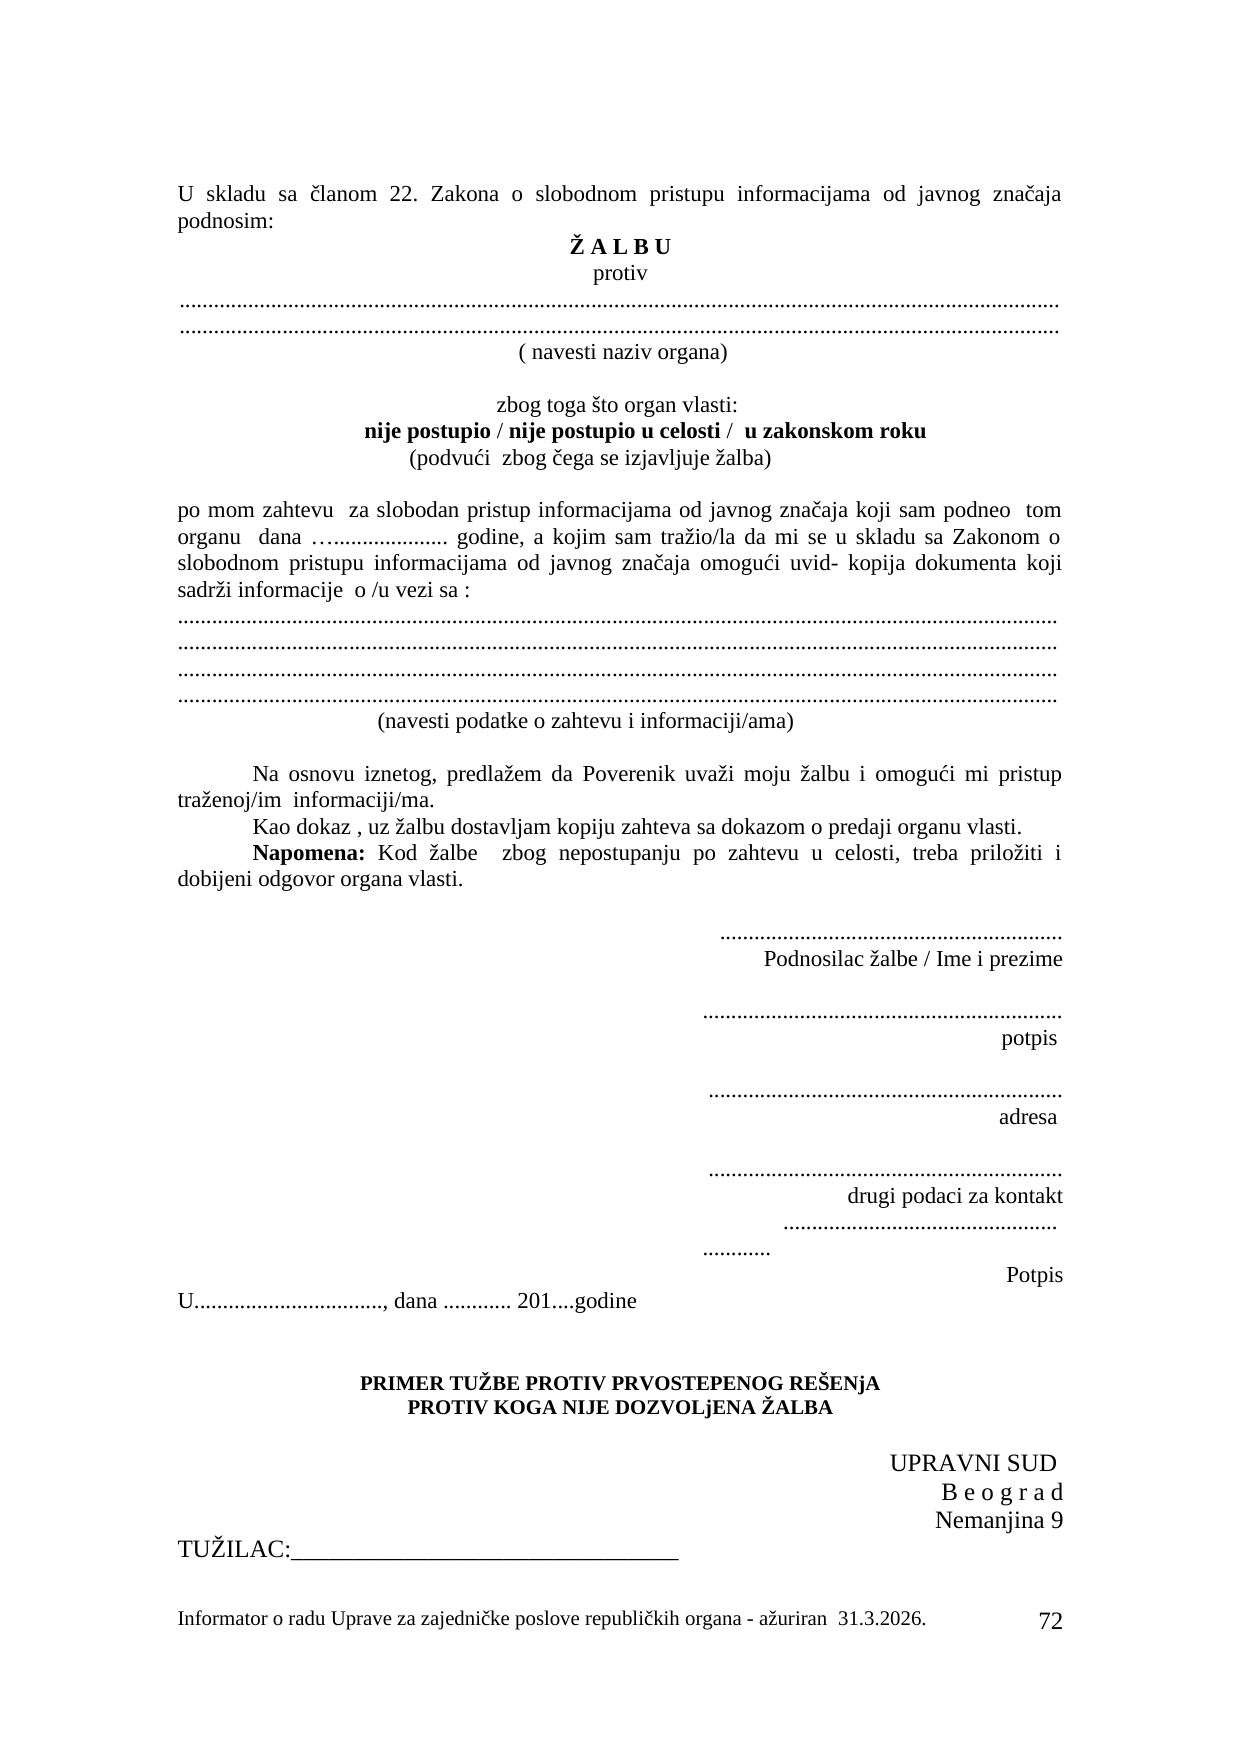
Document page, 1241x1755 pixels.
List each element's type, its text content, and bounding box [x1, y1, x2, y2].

text Nemanjina 9 [215, 1505, 1063, 1534]
text Potpis [702, 1261, 1063, 1287]
text UPRAVNI SUD [177, 1448, 1063, 1477]
text Kao dokaz , uz žalbu dostavlјam kopiju zahteva sa dokazom o predaji organu vlasti. [177, 813, 1063, 839]
text ( navesti naziv organa) [177, 338, 1063, 365]
text .............................................................. adresa [302, 1076, 1063, 1129]
text protiv [177, 259, 1063, 286]
text .............................................................. drugi podaci za kontakt [302, 1155, 1063, 1208]
text po mom zahtevu za slobodan pristup informacijama od javnog značaja koji sam podneo tom organu dana ….................... godine, a kojim sam tražio/la da mi se u skladu sa Zakonom o slobodnom pristupu informacijama od javnog značaja omogući uvid- kopija dokumenta koji sadrži informacije o /u vezi sa : [177, 497, 1063, 602]
text .......................................................................................................................................................... [177, 628, 1063, 655]
text .......................................................................................................................................................... [177, 312, 1063, 338]
text .......................................................................................................................................................... [177, 602, 1063, 628]
text U skladu sa članom 22. Zakona o slobodnom pristupu informacijama od javnog značaja podnosim: [177, 180, 1063, 233]
text PRIMER TUŽBE PROTIV PRVOSTEPENOG REŠENјA [177, 1371, 1063, 1395]
text Ž A L B U [177, 233, 1063, 259]
text ............................................................... potpis [702, 997, 1063, 1050]
text .......................................................................................................................................................... [177, 681, 1063, 707]
text (podvući zbog čega se izjavlјuje žalba) [215, 444, 1063, 470]
text nije postupio / nije postupio u celosti / u zakonskom roku [227, 417, 1063, 444]
text U................................., dana ............ 201....godine [177, 1287, 1063, 1313]
text B e o g r a d [177, 1477, 1063, 1505]
text .......................................................................................................................................................... [177, 655, 1063, 681]
text TUŽILAC:_______________________________ [177, 1534, 1063, 1563]
text Napomena: Kod žalbe zbog nepostupanju po zahtevu u celosti, treba priložiti i dobijeni odgovor organa vlasti. [177, 839, 1063, 892]
text PROTIV KOGA NIJE DOZVOLjENA ŽALBA [177, 1395, 1063, 1419]
text (navesti podatke o zahtevu i informaciji/ama) [177, 707, 1063, 734]
text Na osnovu iznetog, predlažem da Poverenik uvaži moju žalbu i omogući mi pristup traženoj/im informaciji/ma. [177, 760, 1063, 813]
text .......................................................................................................................................................... [177, 286, 1063, 312]
text ............................................................ [177, 1208, 1063, 1261]
text ............................................................ [702, 918, 1063, 944]
text Podnosilac žalbe / Ime i prezime [702, 944, 1063, 971]
text zbog toga što organ vlasti: [177, 391, 1063, 417]
